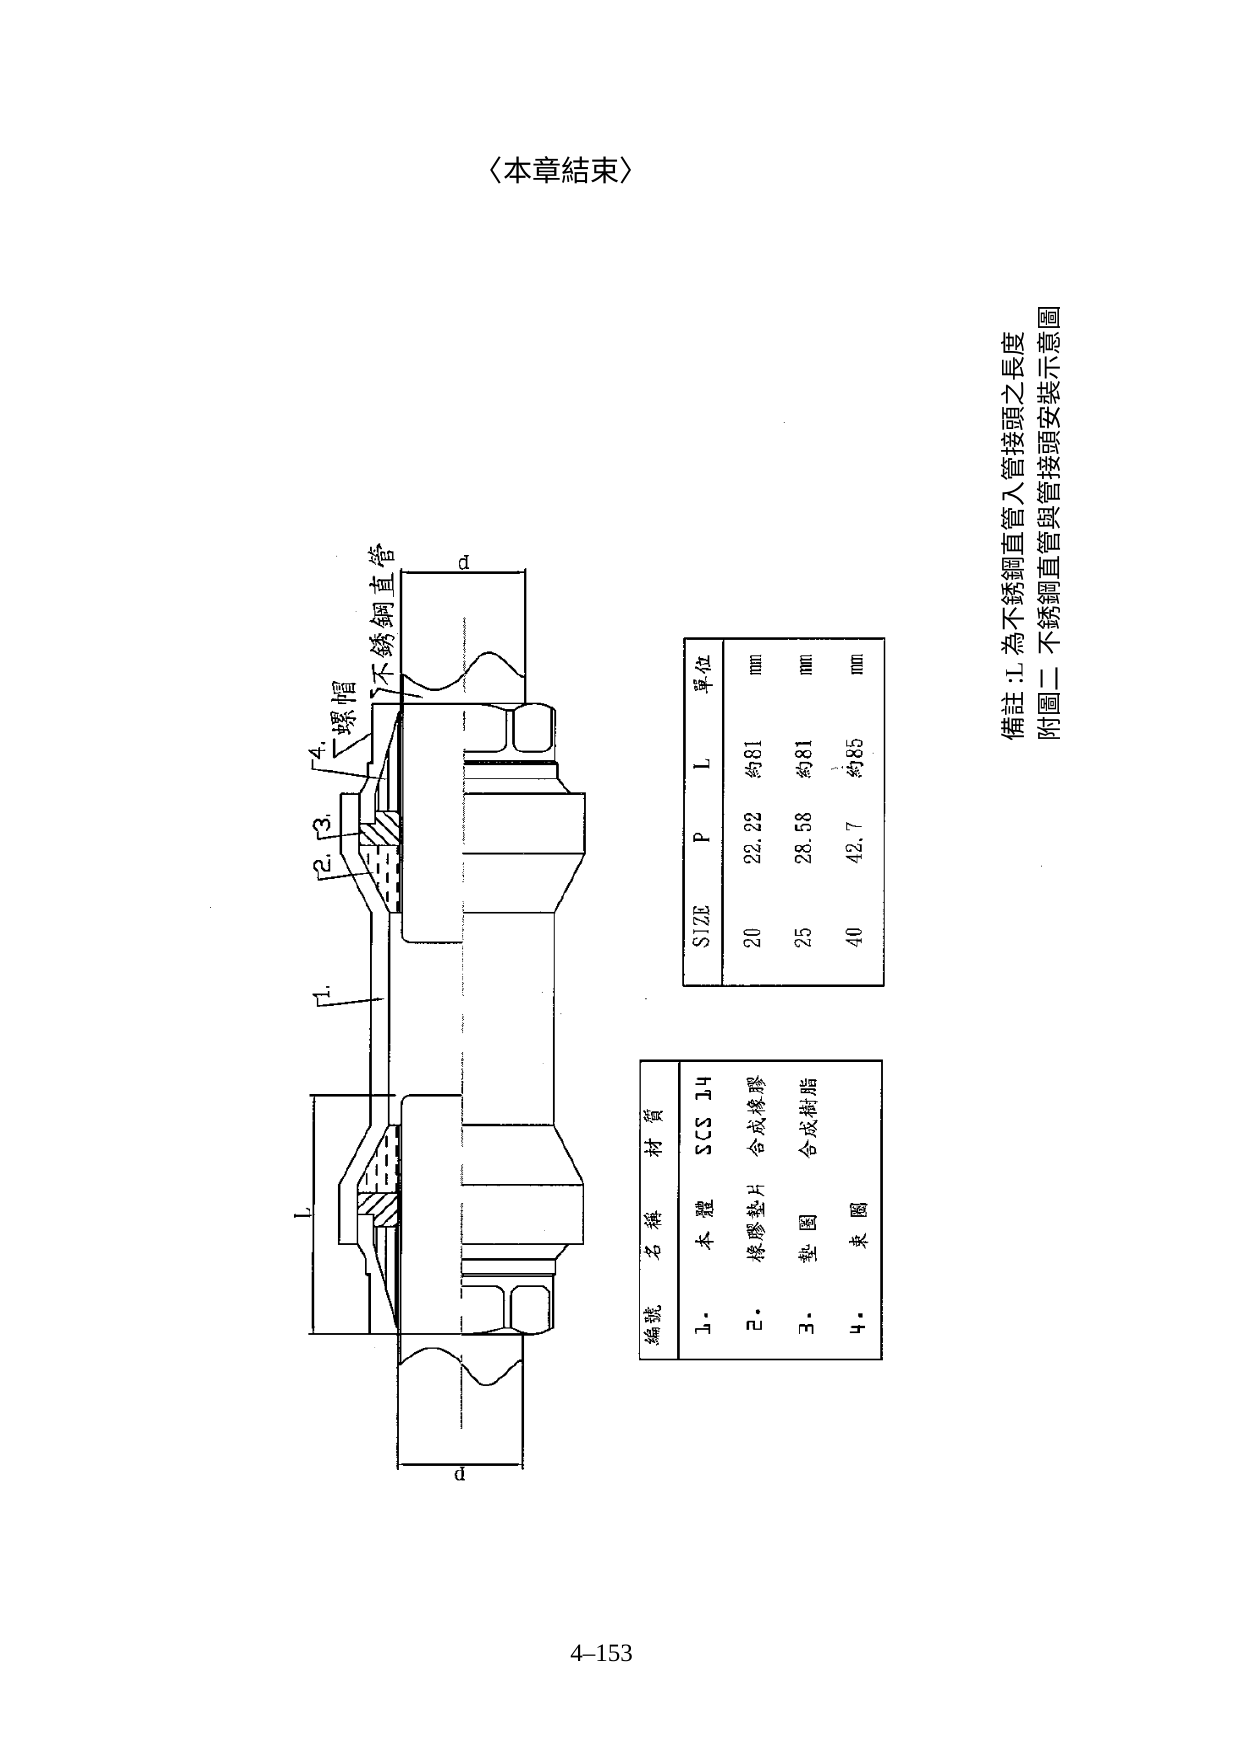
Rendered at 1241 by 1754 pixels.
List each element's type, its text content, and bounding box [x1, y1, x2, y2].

picture [210, 406, 1049, 1541]
picture [1040, 695, 1049, 712]
picture [1040, 586, 1049, 593]
text 〈本章結束〉 [148, 148, 1092, 189]
picture [1040, 510, 1049, 519]
